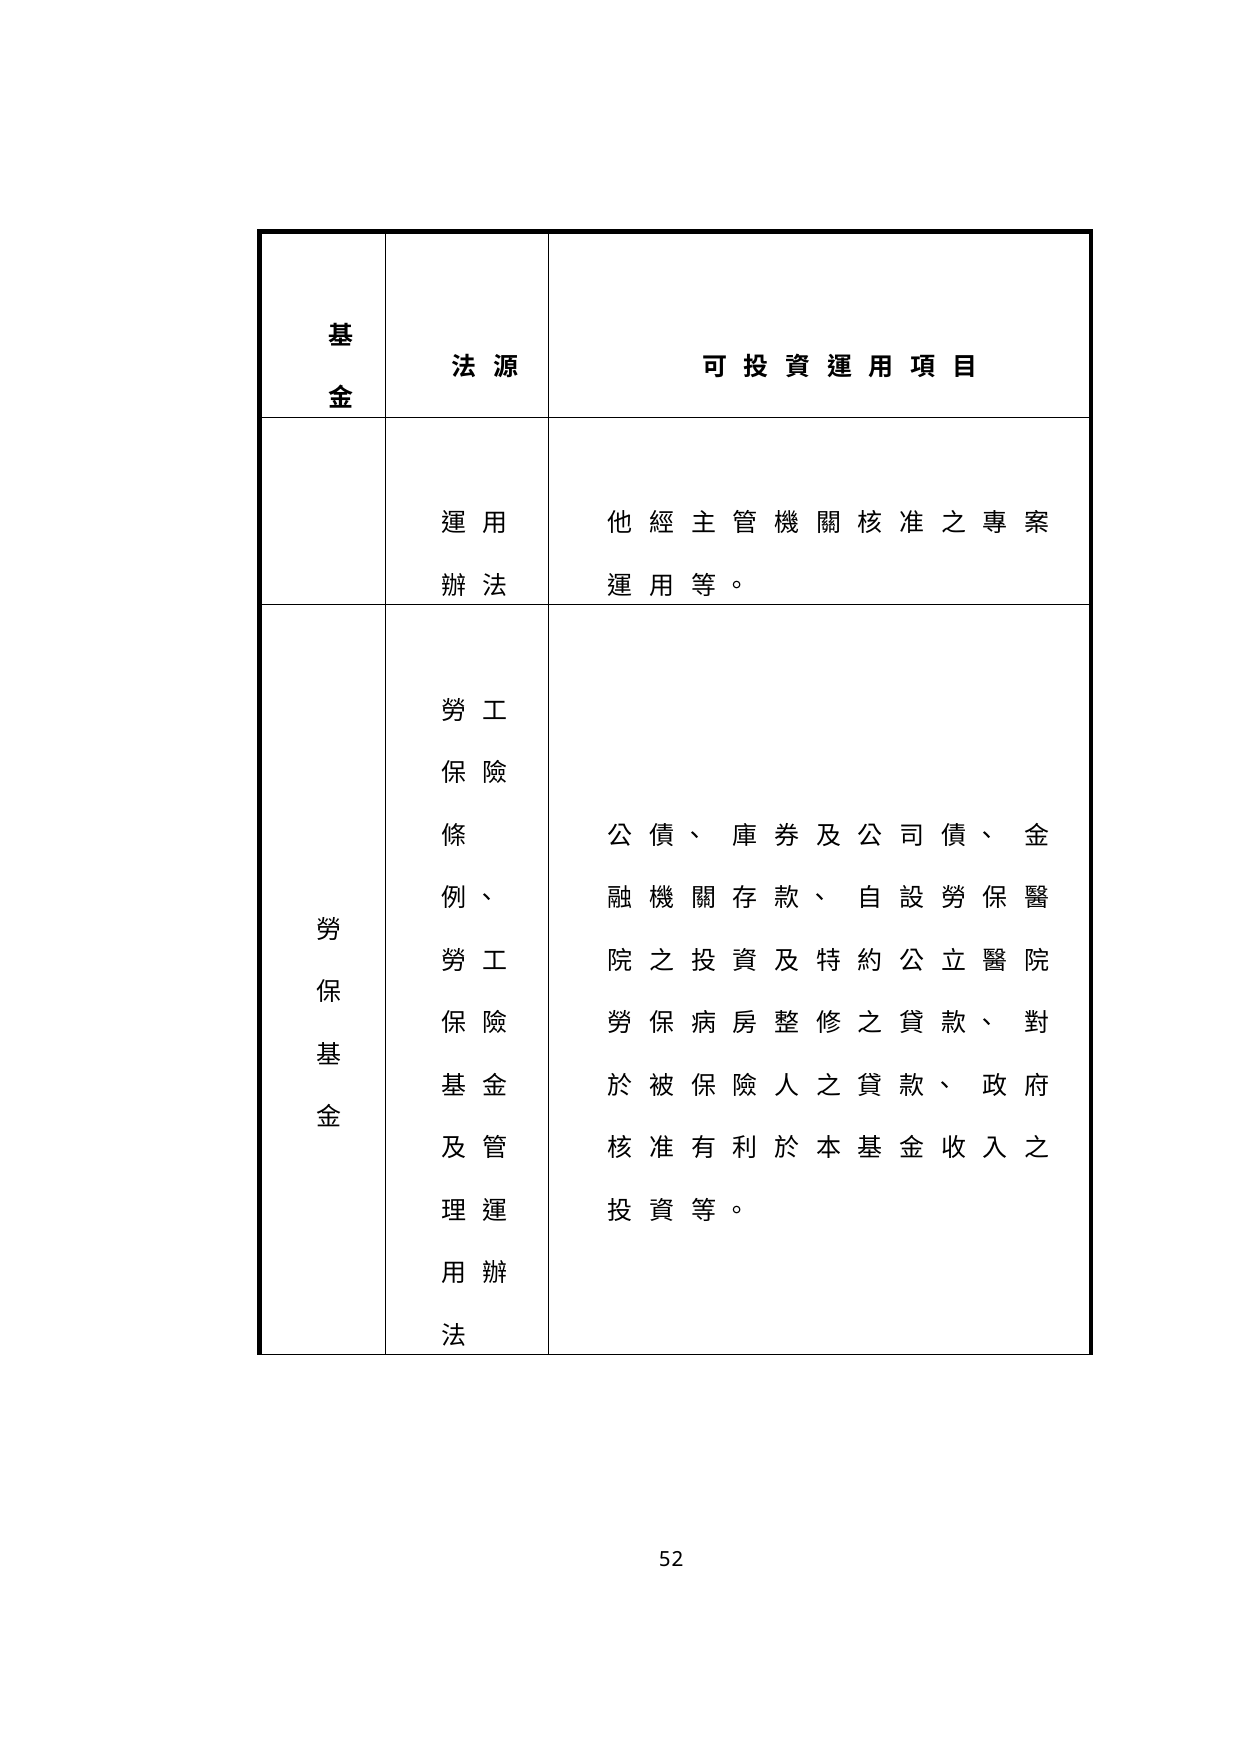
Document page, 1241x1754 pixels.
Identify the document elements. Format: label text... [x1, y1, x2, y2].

table_cell 勞保基金 [262, 605, 385, 1354]
table_header 基金 [262, 234, 385, 417]
table_header 可投資運用項目 [549, 234, 1089, 417]
table_cell 運用辦法 [386, 418, 548, 604]
table_header 法源 [386, 234, 548, 417]
table_cell 勞工保險條例、勞工保險基金及管理運用辦法 [386, 605, 548, 1354]
table_cell [262, 418, 385, 604]
table_cell 他經主管機關核准之專案運用等。 [549, 418, 1089, 604]
table_cell 公債、庫券及公司債、金融機關存款、自設勞保醫院之投資及特約公立醫院勞保病房整修之貸款、對於被保險人之貸款、政府核准有利於本基金收入之投資等。 [549, 605, 1089, 1354]
